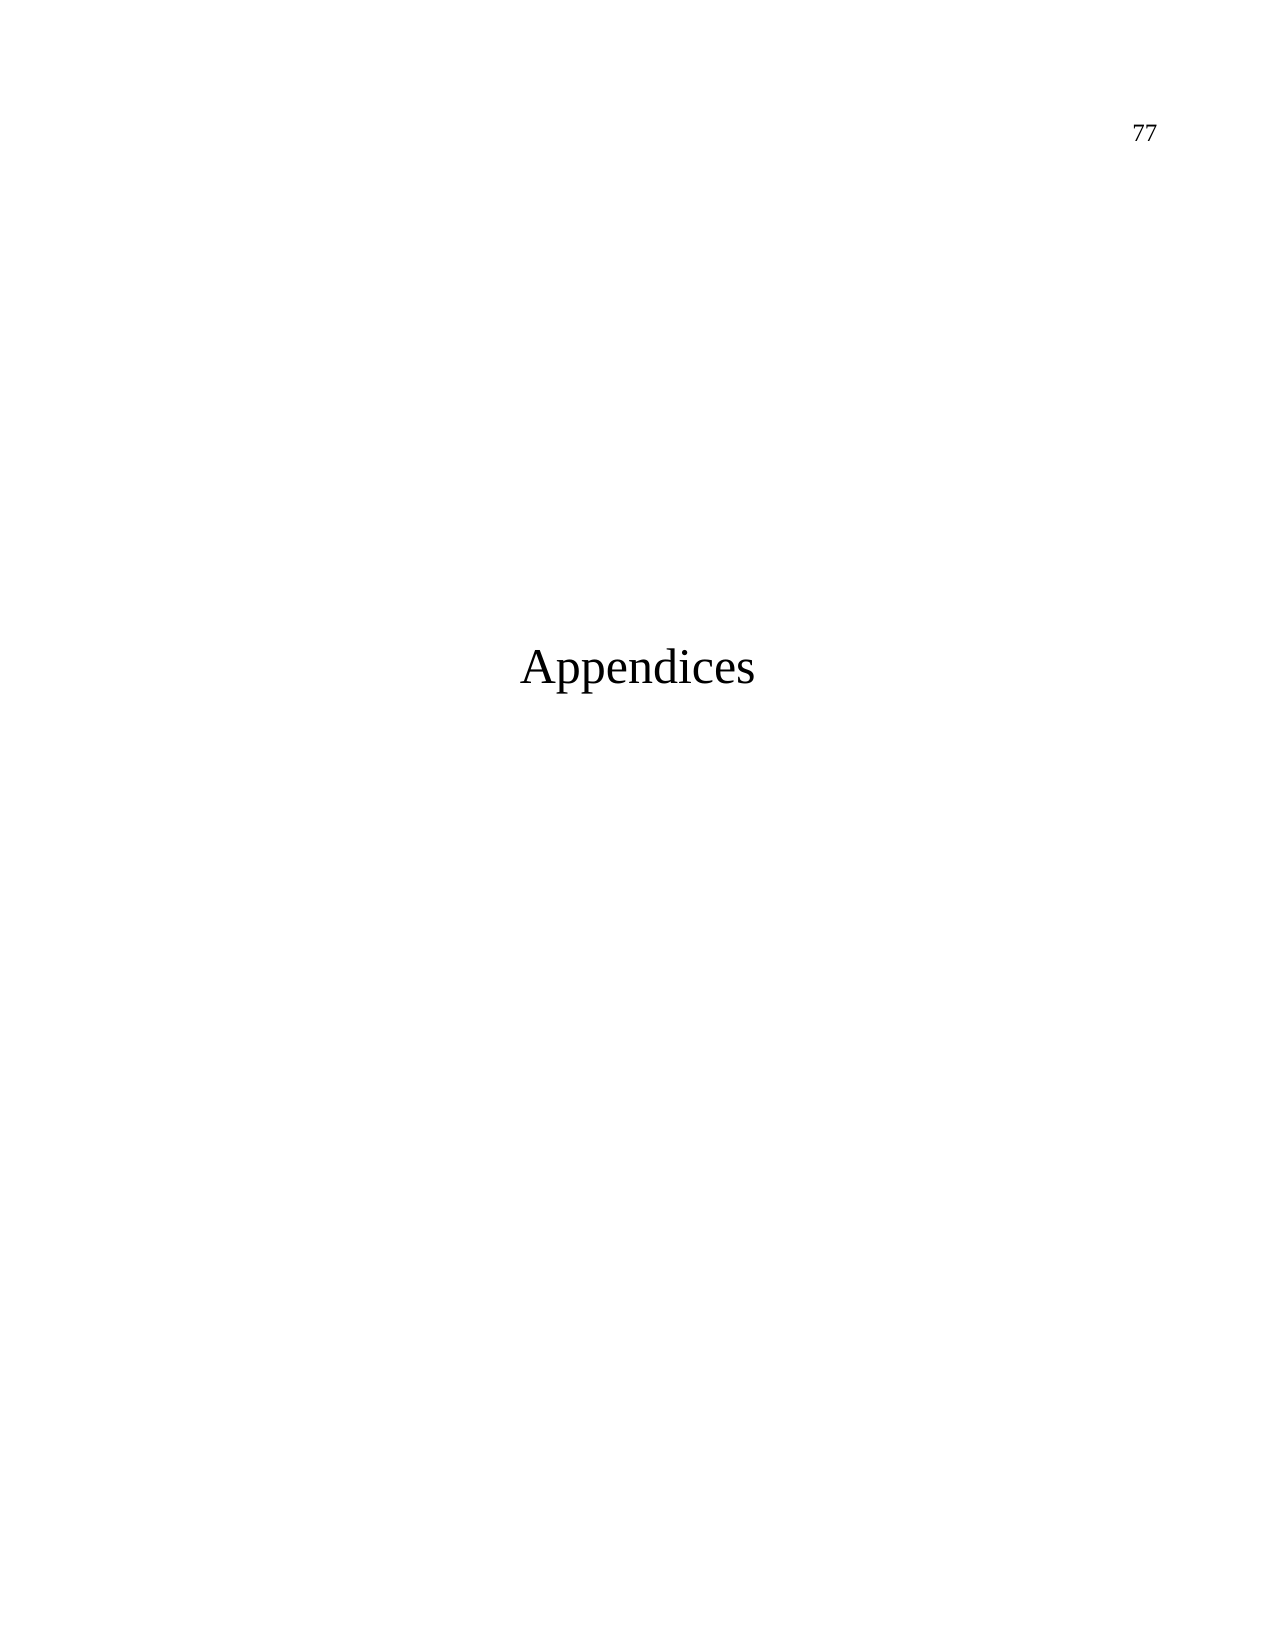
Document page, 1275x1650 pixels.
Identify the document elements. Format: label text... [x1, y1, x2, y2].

text Appendices [118, 636, 1157, 694]
